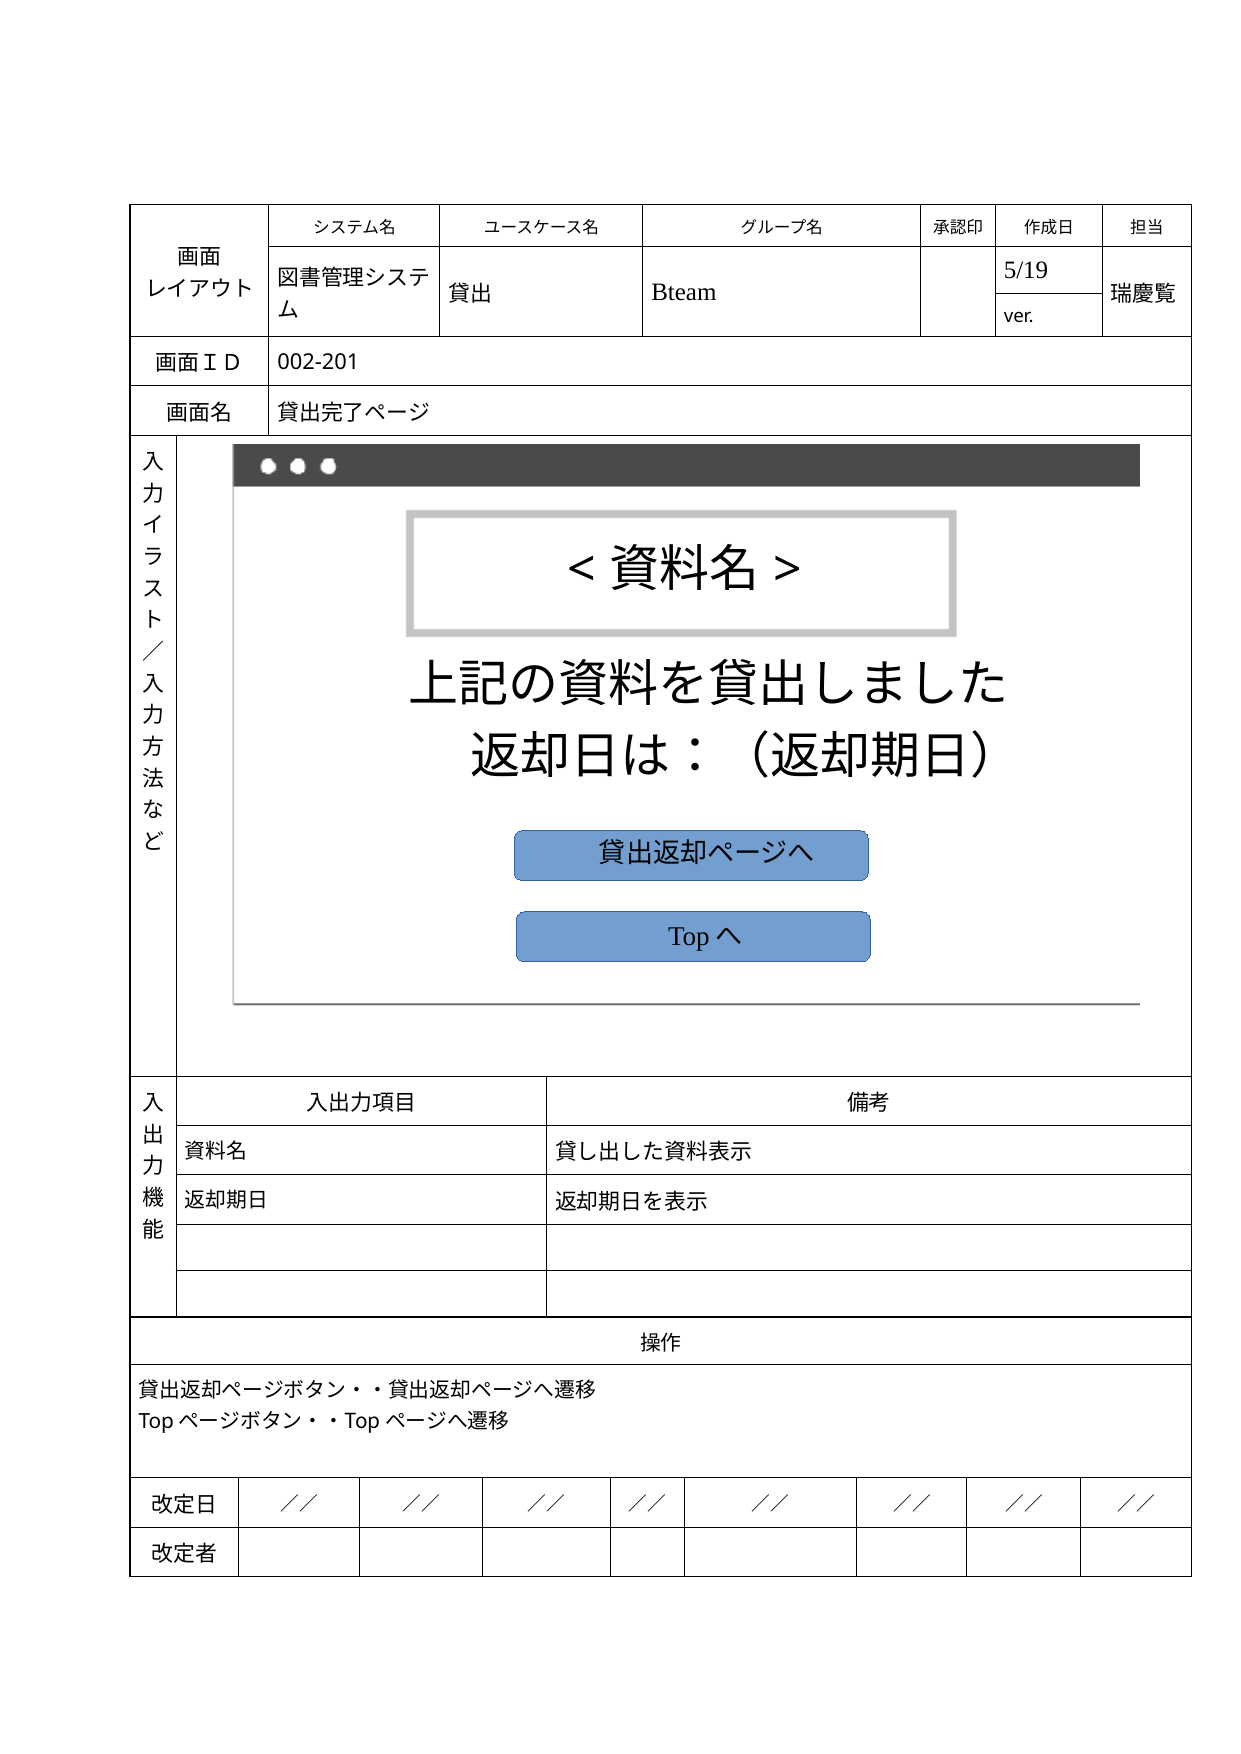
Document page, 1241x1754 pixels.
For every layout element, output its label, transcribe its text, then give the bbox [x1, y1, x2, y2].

table_cell 入出力機能 [131, 1077, 176, 1316]
table_cell 改定日 [131, 1478, 238, 1527]
table_cell [967, 1528, 1080, 1576]
table_header 担当 [1103, 205, 1191, 246]
table_cell [611, 1528, 684, 1576]
table_cell [547, 1225, 1191, 1270]
table_cell 画面名 [131, 386, 268, 435]
table_cell 貸出返却ページボタン・・貸出返却ページへ遷移 Topページボタン・・Topページへ遷移 [131, 1365, 1191, 1477]
table_cell [239, 1528, 359, 1576]
table_cell 5/19 [996, 247, 1102, 293]
table_cell [177, 1271, 546, 1316]
table_cell ／／ [967, 1478, 1080, 1527]
table_cell 画面ＩＤ [131, 337, 268, 385]
table_cell Bteam [643, 247, 920, 336]
table_cell 操作 [131, 1318, 1191, 1364]
table_cell 返却期日を表示 [547, 1175, 1191, 1224]
table_cell [547, 1271, 1191, 1316]
table_cell [483, 1528, 610, 1576]
table_cell ／／ [685, 1478, 856, 1527]
table_cell ／／ [611, 1478, 684, 1527]
table_cell [360, 1528, 482, 1576]
table_cell ／／ [483, 1478, 610, 1527]
table_cell ver. [996, 294, 1102, 336]
table_cell 貸し出した資料表示 [547, 1126, 1191, 1174]
table_cell ／／ [857, 1478, 966, 1527]
table_cell ／／ [1081, 1478, 1191, 1527]
table_cell [921, 247, 995, 336]
table_header 画面 レイアウト [131, 205, 268, 336]
picture [228, 444, 1140, 1010]
table_cell 図書管理システム [269, 247, 439, 336]
table_cell 貸出 [440, 247, 642, 336]
table_header 作成日 [996, 205, 1102, 246]
table_cell 貸出完了ページ [269, 386, 1191, 435]
table_cell [1081, 1528, 1191, 1576]
table_cell ／／ [239, 1478, 359, 1527]
table_header 承認印 [921, 205, 995, 246]
table_cell 002-201 [269, 337, 1191, 385]
table_cell [177, 436, 1191, 1076]
table_cell 備考 [547, 1077, 1191, 1125]
table_cell 資料名 [177, 1126, 546, 1174]
table_cell 入出力項目 [177, 1077, 546, 1125]
table_cell [857, 1528, 966, 1576]
table_header ユースケース名 [440, 205, 642, 246]
table_cell 瑞慶覧 [1103, 247, 1191, 336]
table_cell 改定者 [131, 1528, 238, 1576]
table_cell ／／ [360, 1478, 482, 1527]
table_header グループ名 [643, 205, 920, 246]
table_cell 入力イラスト／入力方法など [131, 436, 176, 1076]
table_cell 返却期日 [177, 1175, 546, 1224]
table_header システム名 [269, 205, 439, 246]
table_cell [685, 1528, 856, 1576]
table_cell [177, 1225, 546, 1270]
